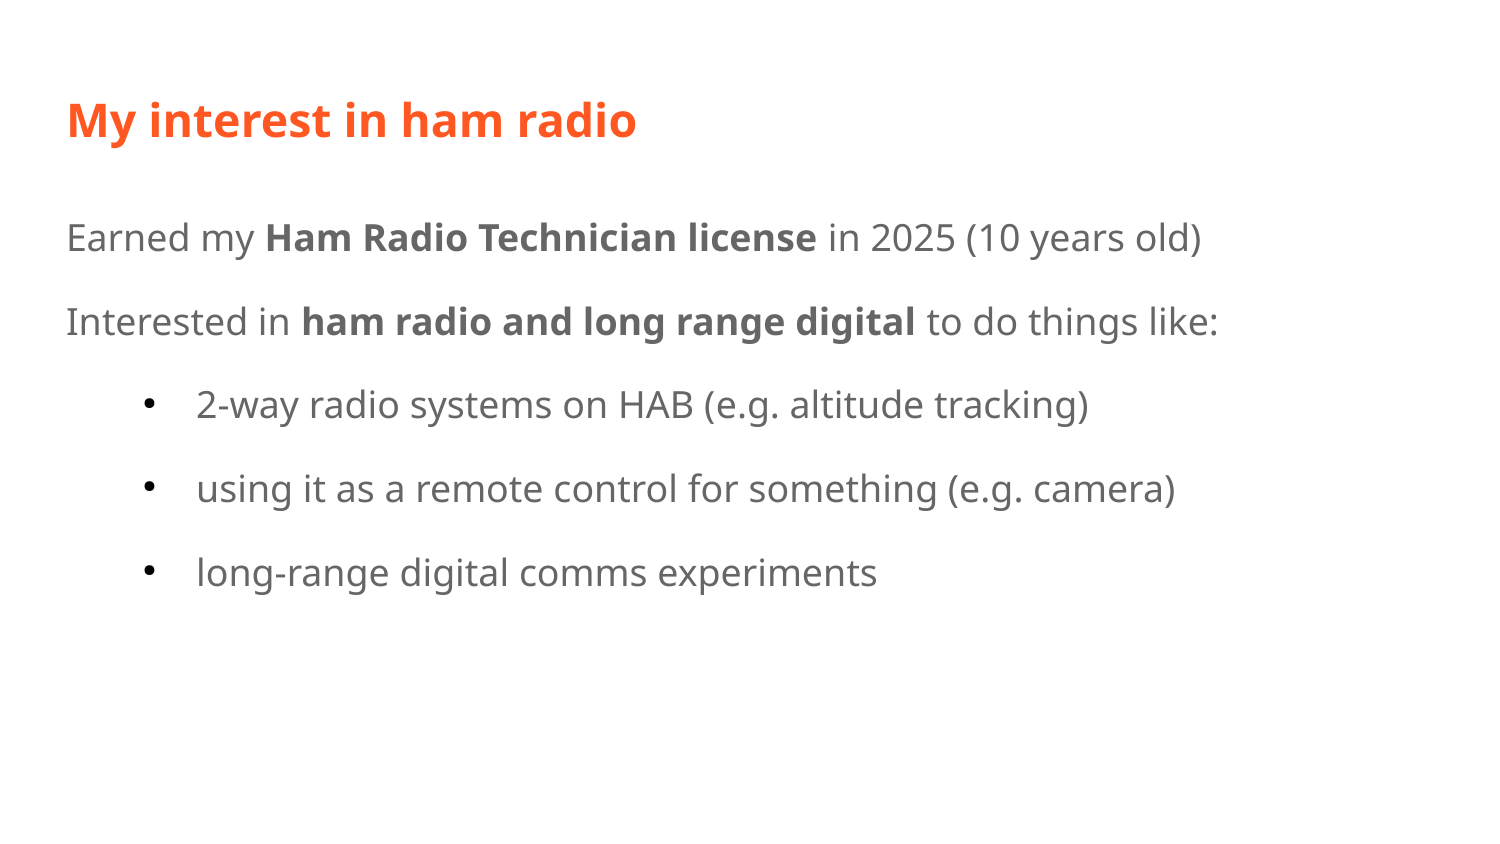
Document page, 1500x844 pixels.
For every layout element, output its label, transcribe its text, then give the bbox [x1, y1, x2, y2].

title My interest in ham radio [51, 72, 1449, 167]
list Earned my Ham Radio Technician license in 2025 (10 years old) Interested in ham radio and long range digital to do things like: 2-way radio systems on HAB (e.g. altitude tracking) using it as a remote control for something (e.g. camera) long-range digital comms experiments [51, 189, 1449, 750]
